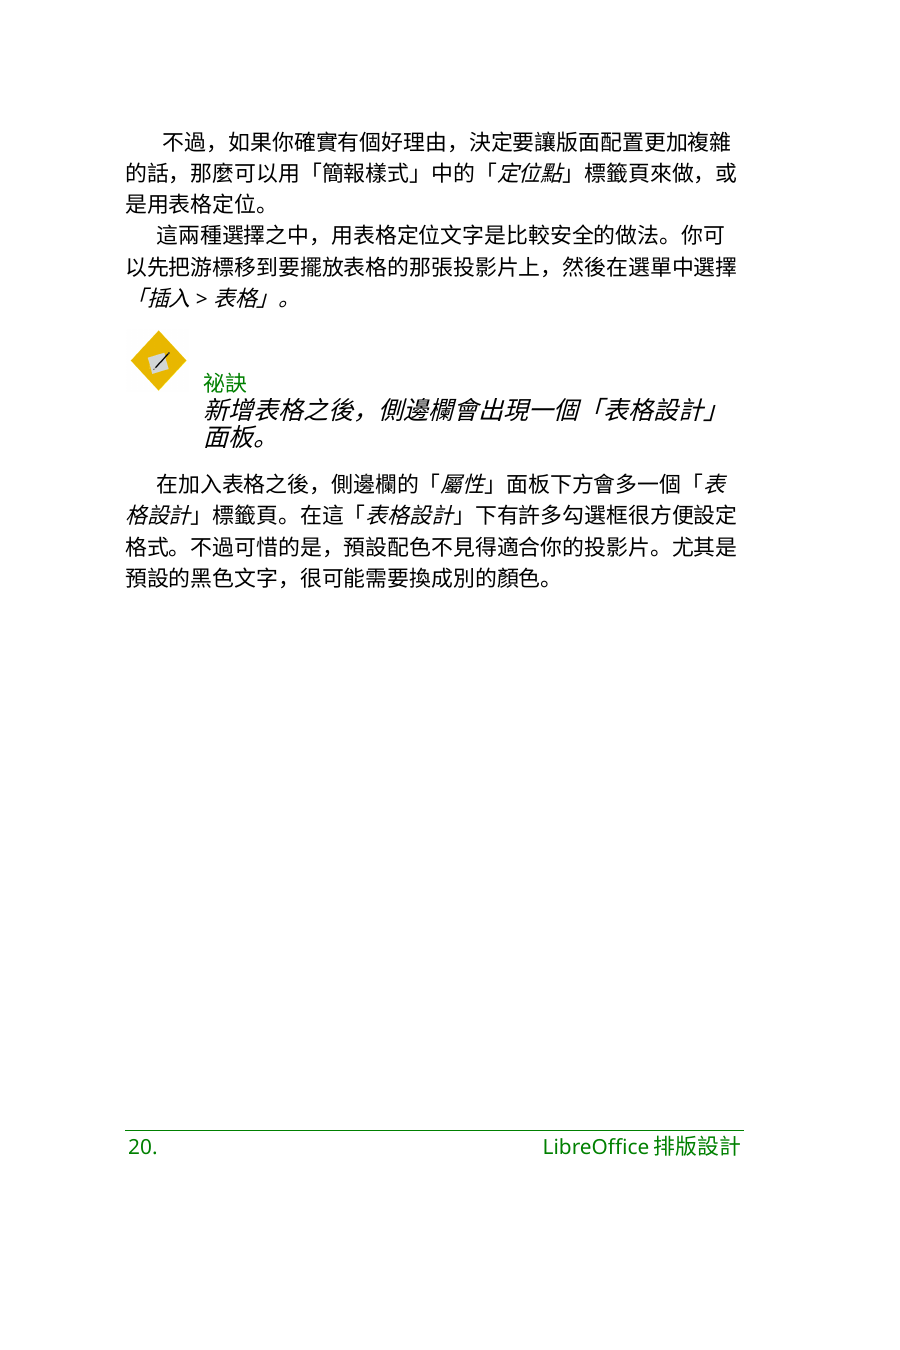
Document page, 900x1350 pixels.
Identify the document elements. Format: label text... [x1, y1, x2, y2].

picture [126, 329, 189, 392]
list 祕訣 [125, 328, 744, 398]
text 在加入表格之後，側邊欄的「屬性」面板下方會多一個「表格設計」標籤頁。在這「表格設計」下有許多勾選框很方便設定格式。不過可惜的是，預設配色不見得適合你的投影片。尤其是預設的黑色文字，很可能需要換成別的顏色。 [125, 468, 744, 593]
text 不過，如果你確實有個好理由，決定要讓版面配置更加複雜的話，那麼可以用「簡報樣式」中的「定位點」標籤頁來做，或是用表格定位。 [125, 125, 744, 219]
text 這兩種選擇之中，用表格定位文字是比較安全的做法。你可以先把游標移到要擺放表格的那張投影片上，然後在選單中選擇「插入 > 表格」。 [125, 219, 744, 312]
text 新增表格之後，側邊欄會出現一個「表格設計」面板。 [203, 398, 744, 452]
